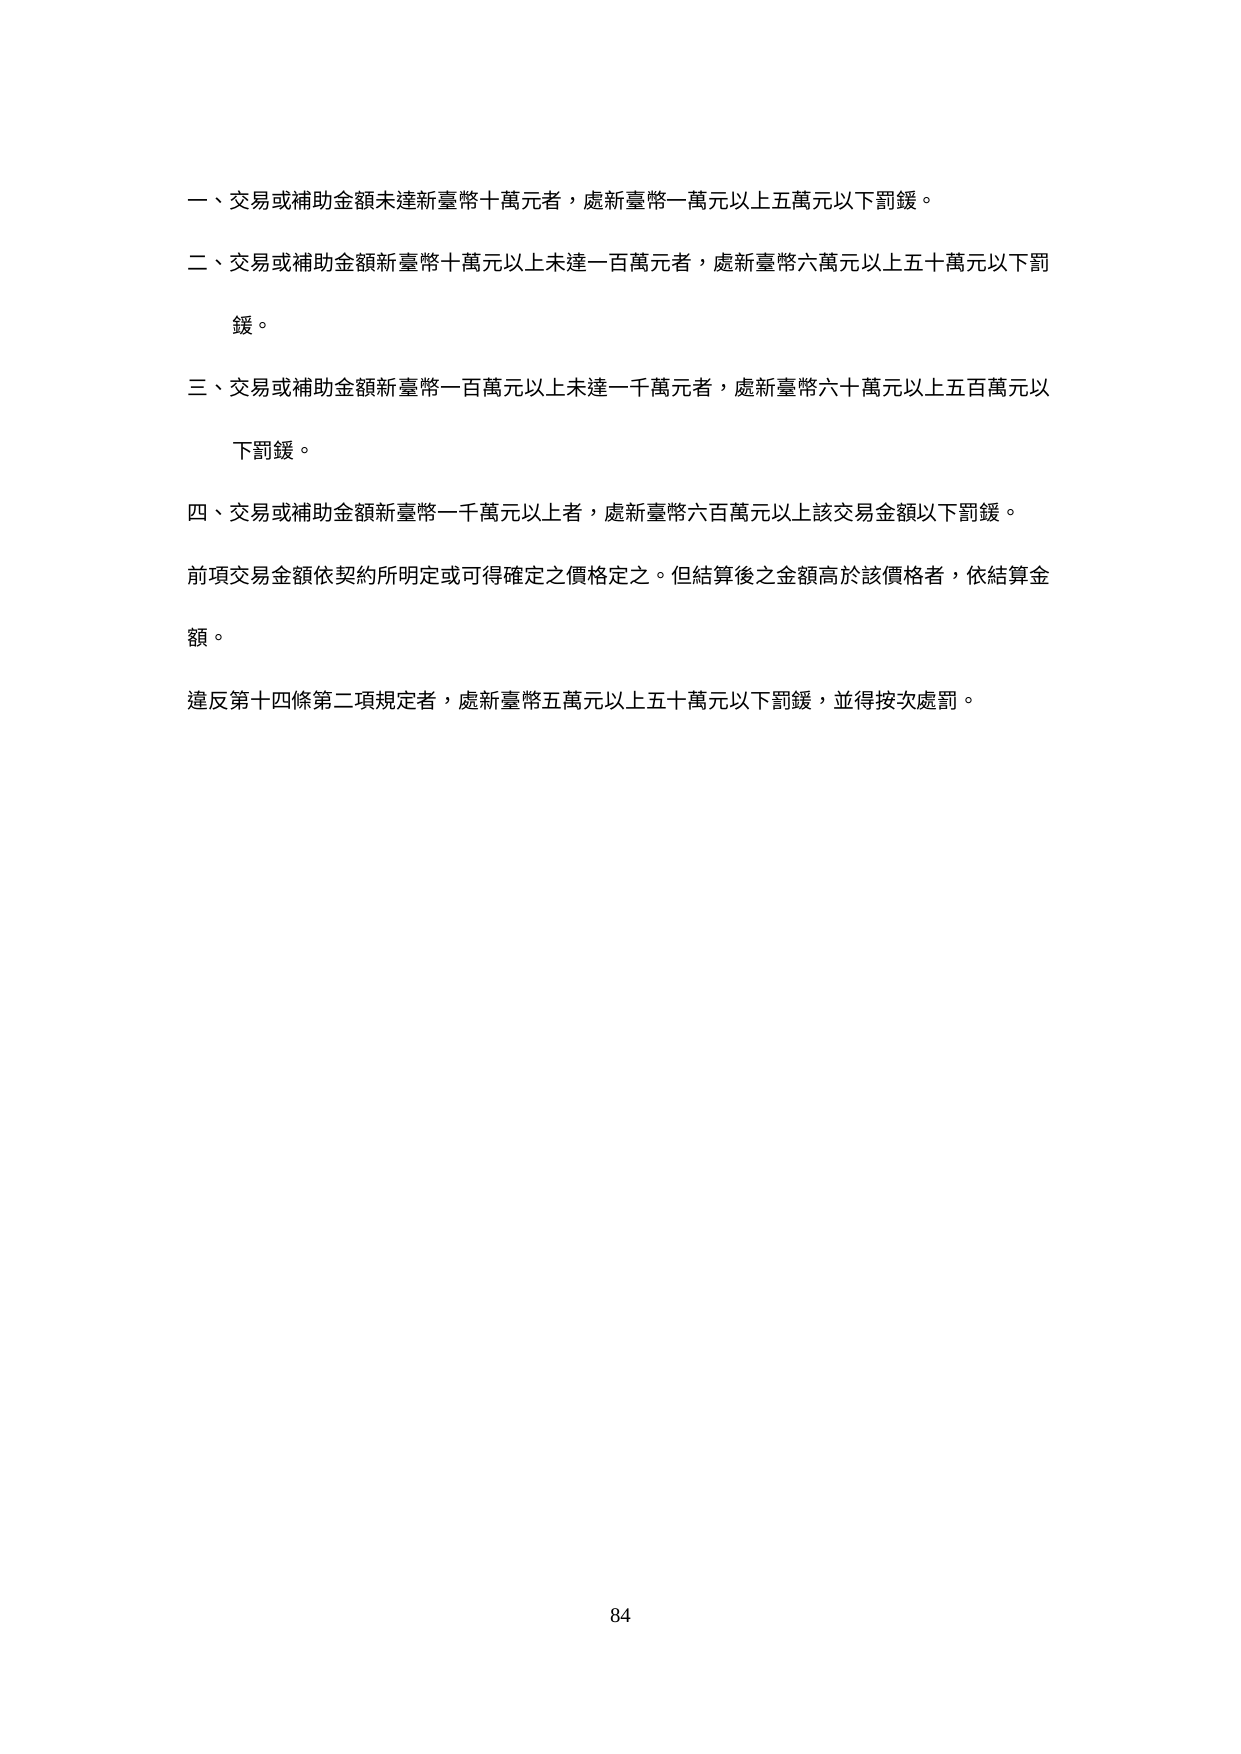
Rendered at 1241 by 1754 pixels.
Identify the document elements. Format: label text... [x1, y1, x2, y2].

text 前項交易金額依契約所明定或可得確定之價格定之。但結算後之金額高於該價格者，依結算金額。 [187, 532, 1053, 657]
text 一、交易或補助金額未達新臺幣十萬元者，處新臺幣一萬元以上五萬元以下罰鍰。 [187, 157, 1053, 220]
text 三、交易或補助金額新臺幣一百萬元以上未達一千萬元者，處新臺幣六十萬元以上五百萬元以下罰鍰。 [187, 345, 1053, 470]
text 違反第十四條第二項規定者，處新臺幣五萬元以上五十萬元以下罰鍰，並得按次處罰。 [187, 657, 1053, 720]
text 二、交易或補助金額新臺幣十萬元以上未達一百萬元者，處新臺幣六萬元以上五十萬元以下罰鍰。 [187, 220, 1053, 345]
text 四、交易或補助金額新臺幣一千萬元以上者，處新臺幣六百萬元以上該交易金額以下罰鍰。 [187, 470, 1053, 532]
